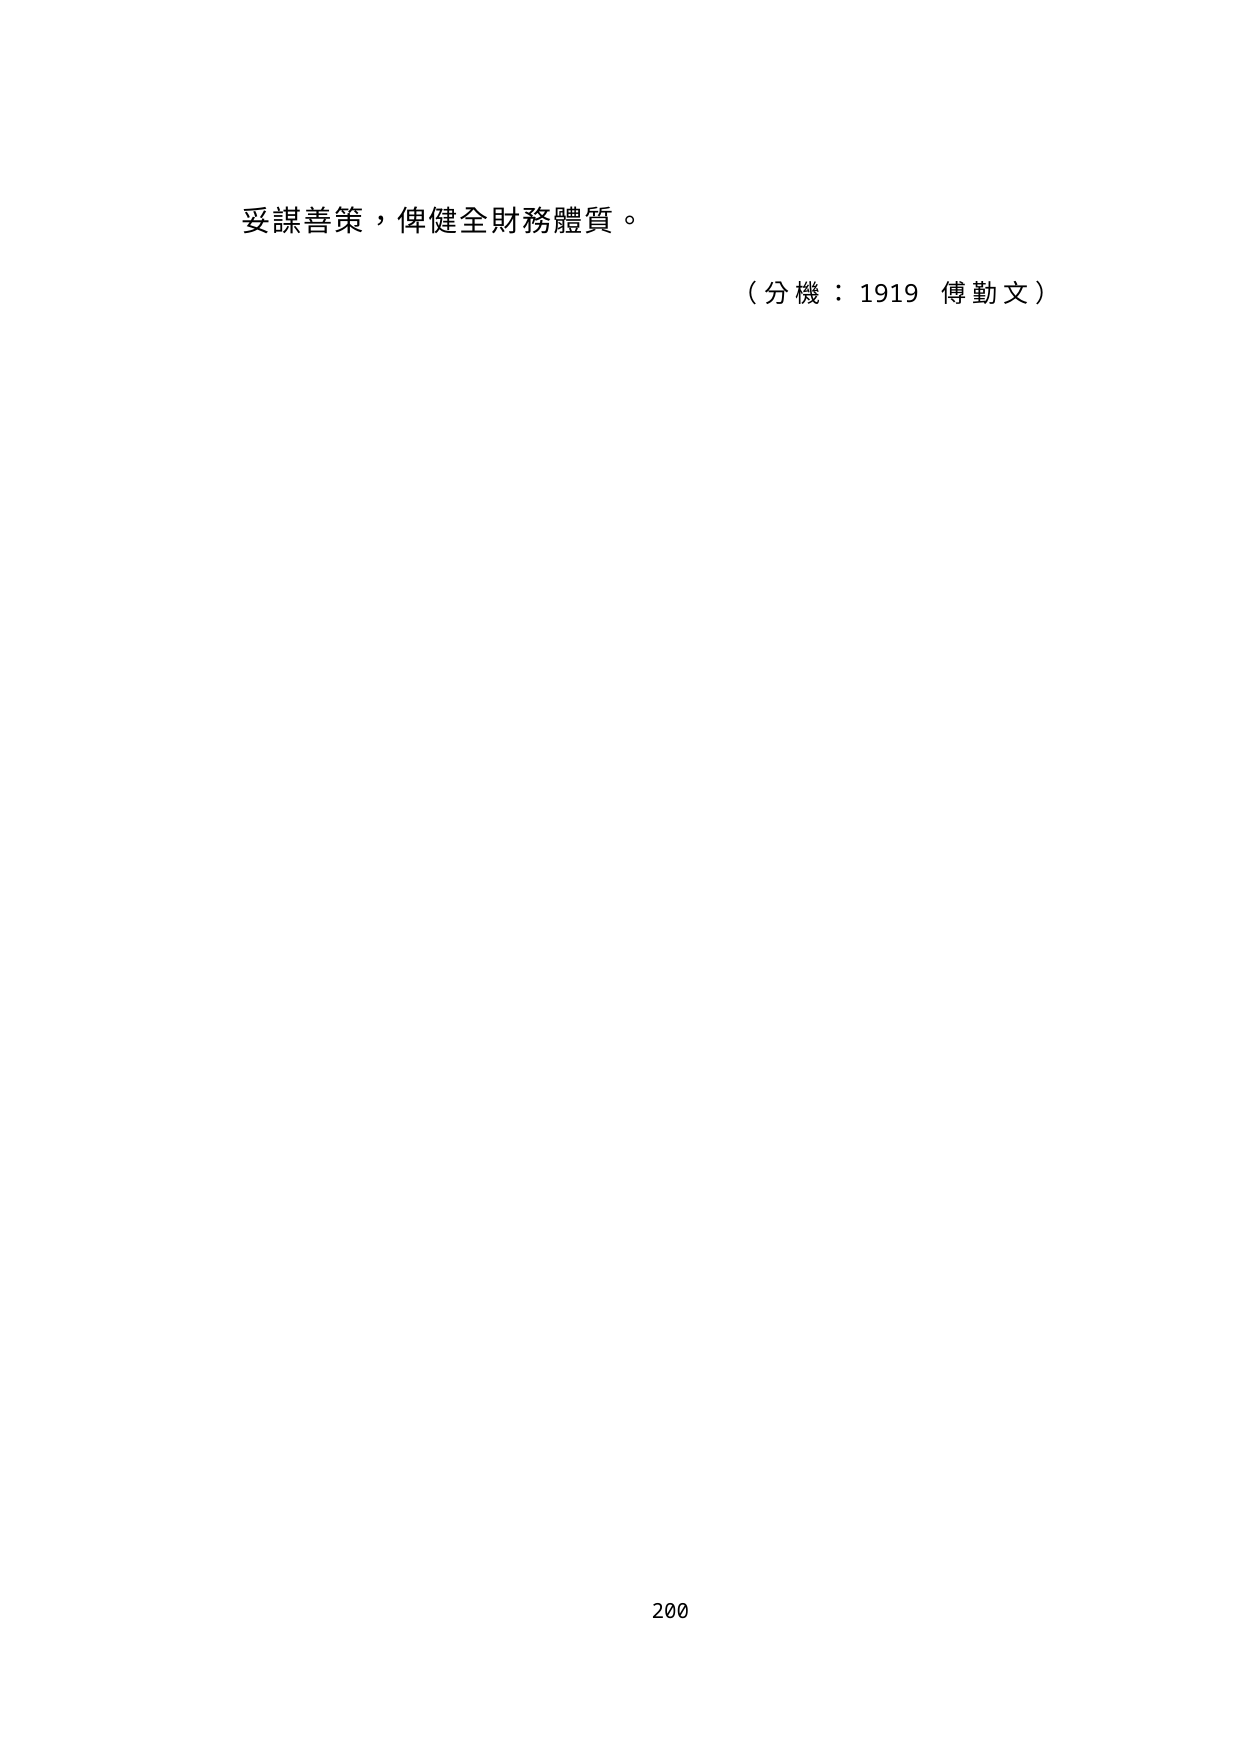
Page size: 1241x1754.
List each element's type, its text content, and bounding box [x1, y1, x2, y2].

text 妥謀善策，俾健全財務體質。 [236, 177, 1063, 240]
text （分機：1919 傅勤文） [177, 240, 1063, 302]
